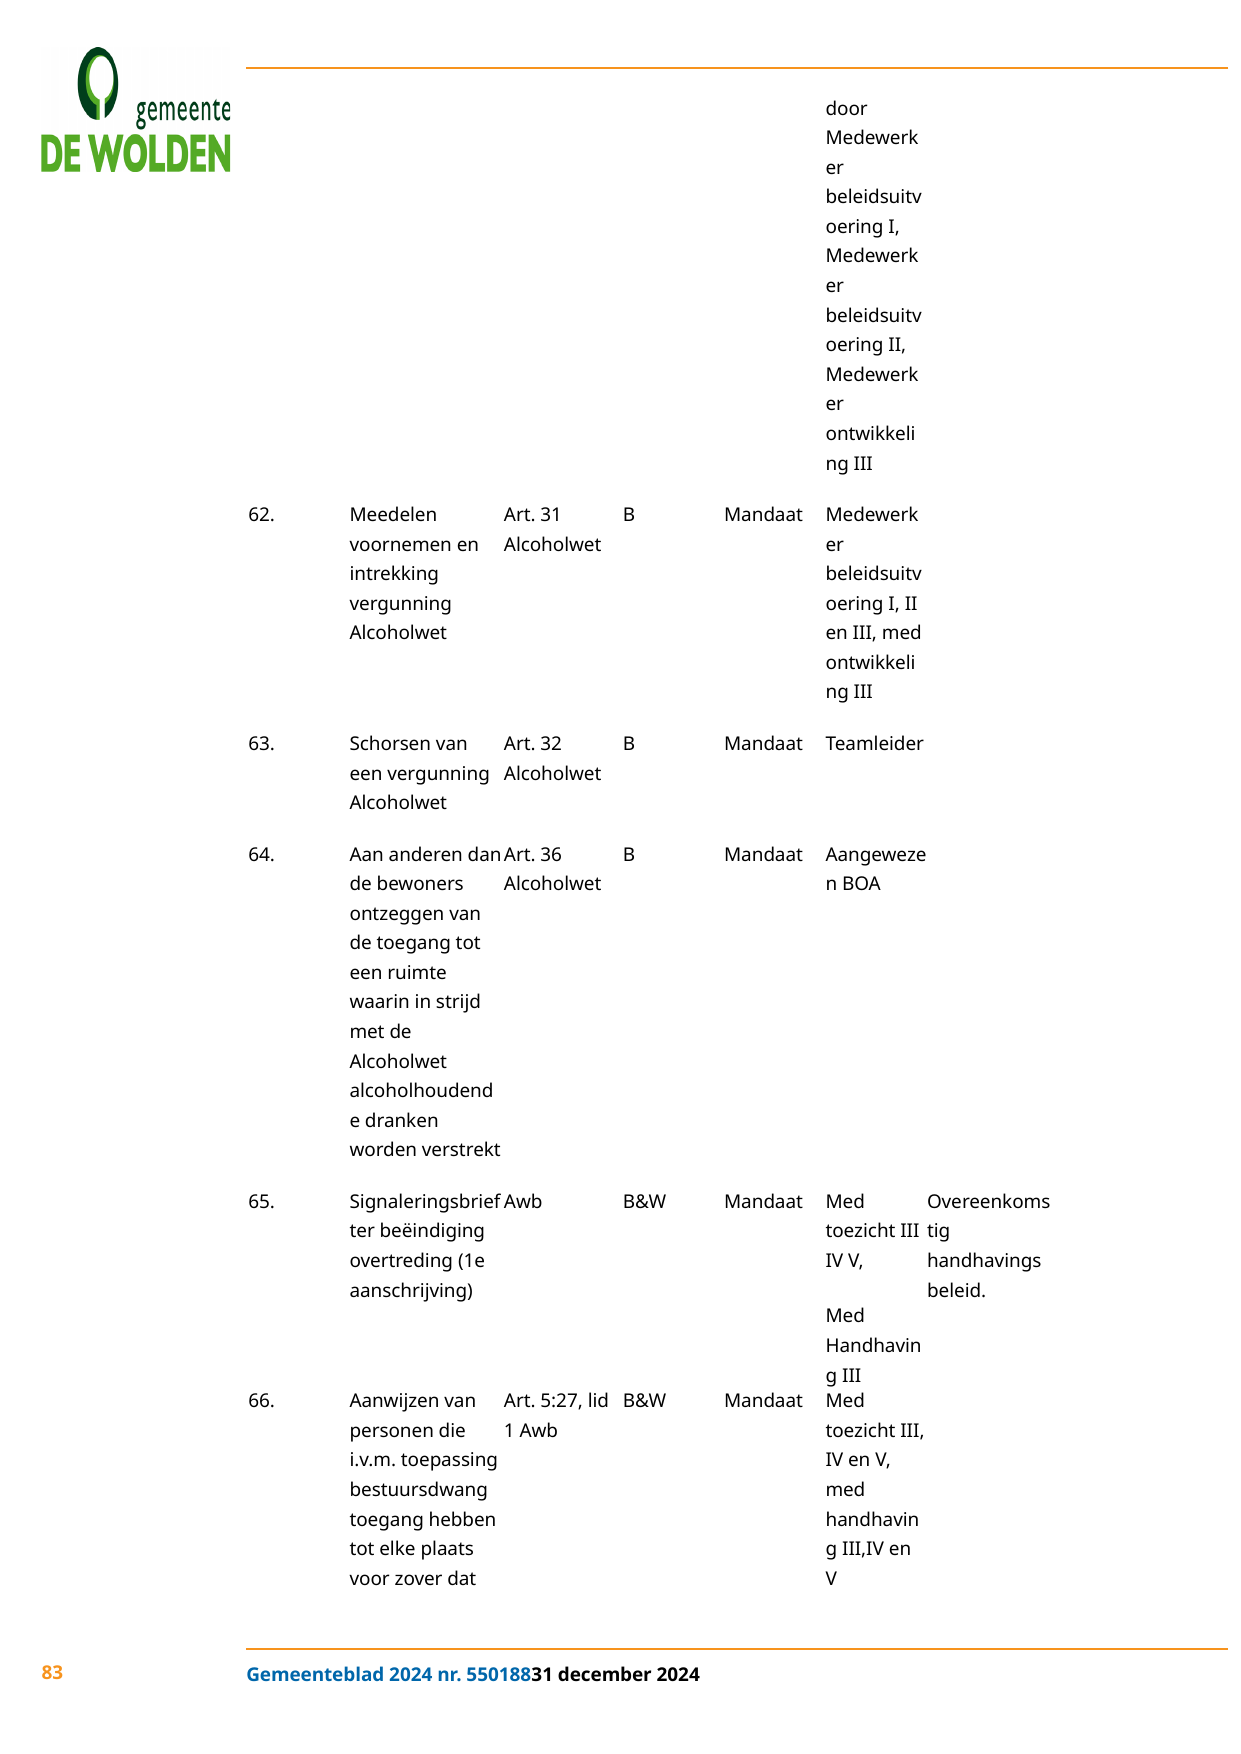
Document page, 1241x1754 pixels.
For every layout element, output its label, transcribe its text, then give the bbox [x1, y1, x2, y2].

table_cell Awb [504, 1188, 623, 1303]
table_cell B&W [623, 1388, 724, 1591]
table_cell Mandaat [724, 1188, 825, 1303]
table_cell [623, 476, 724, 501]
table_cell [248, 705, 349, 730]
table_cell Mandaat [724, 841, 825, 1162]
table_cell Art. 32 Alcoholwet [504, 730, 623, 815]
table_cell [724, 815, 825, 841]
table_cell 65. [248, 1188, 349, 1303]
table_cell [825, 705, 927, 730]
table_cell [927, 1303, 1050, 1387]
table_cell [1050, 730, 1152, 815]
table_cell [927, 1163, 1050, 1188]
table_cell [504, 1163, 623, 1188]
picture [41, 47, 231, 172]
table_cell B [623, 841, 724, 1162]
table_cell Art. 5:27, lid 1 Awb [504, 1388, 623, 1591]
table_cell [927, 501, 1050, 704]
table_cell [724, 1163, 825, 1188]
table_cell Medewerker beleidsuitvoering I, II en III, med ontwikkeling III [825, 501, 927, 704]
table_cell [724, 705, 825, 730]
table_cell [825, 1163, 927, 1188]
table_cell [724, 1303, 825, 1387]
table_cell [825, 476, 927, 501]
table_cell [724, 95, 825, 476]
table_cell 64. [248, 841, 349, 1162]
table_cell [349, 95, 504, 476]
table_cell [504, 705, 623, 730]
table_cell Art. 31 Alcoholwet [504, 501, 623, 704]
table_cell 66. [248, 1388, 349, 1591]
table_cell [623, 1163, 724, 1188]
table_cell [248, 1163, 349, 1188]
table_cell Schorsen van een vergunning Alcoholwet [349, 730, 504, 815]
table_cell [1050, 705, 1152, 730]
table_cell B [623, 501, 724, 704]
table_cell Signaleringsbrief ter beëindiging overtreding (1e aanschrijving) [349, 1188, 504, 1303]
table_cell [1050, 1188, 1152, 1303]
table_cell Overeenkomstig handhavingsbeleid. [927, 1188, 1050, 1303]
table_cell [504, 815, 623, 841]
table_cell [623, 815, 724, 841]
table_cell Mandaat [724, 730, 825, 815]
table_cell [1050, 1163, 1152, 1188]
table_cell [248, 1303, 349, 1387]
table_cell Teamleider [825, 730, 927, 815]
table_cell Meedelen voornemen en intrekking vergunning Alcoholwet [349, 501, 504, 704]
table_cell Aangewezen BOA [825, 841, 927, 1162]
table_cell [349, 705, 504, 730]
table_cell [1050, 1303, 1152, 1387]
table_cell Med Handhaving III [825, 1303, 927, 1387]
table_cell [927, 841, 1050, 1162]
table_cell B&W [623, 1188, 724, 1303]
table_cell [927, 730, 1050, 815]
table_cell [724, 476, 825, 501]
table_cell [349, 1163, 504, 1188]
table_cell [504, 95, 623, 476]
table_cell Med toezicht III, IV en V, med handhaving III,IV en V [825, 1388, 927, 1591]
table_cell [825, 815, 927, 841]
table_cell [623, 95, 724, 476]
table_cell 63. [248, 730, 349, 815]
table_cell [248, 815, 349, 841]
table_cell [349, 1303, 504, 1387]
table_cell [1050, 95, 1152, 476]
table_cell [927, 1388, 1050, 1591]
table_cell door Medewerker beleidsuitvoering I, Medewerker beleidsuitvoering II, Medewerker ontwikkeling III [825, 95, 927, 476]
table_cell B [623, 730, 724, 815]
table_cell [1050, 815, 1152, 841]
table_cell [927, 476, 1050, 501]
table_cell [927, 95, 1050, 476]
table_cell Mandaat [724, 1388, 825, 1591]
table_cell 62. [248, 501, 349, 704]
table_cell [349, 476, 504, 501]
table_cell [248, 95, 349, 476]
table_cell [504, 476, 623, 501]
table_cell Med toezicht III IV V, [825, 1188, 927, 1303]
table_cell Aan anderen dan de bewoners ontzeggen van de toegang tot een ruimte waarin in strijd met de Alcoholwet alcoholhoudende dranken worden verstrekt [349, 841, 504, 1162]
table_cell [623, 1303, 724, 1387]
table_cell [1050, 476, 1152, 501]
table_cell Mandaat [724, 501, 825, 704]
table_cell [1050, 1388, 1152, 1591]
table_cell Art. 36 Alcoholwet [504, 841, 623, 1162]
table_cell [1050, 501, 1152, 704]
table_cell [1050, 841, 1152, 1162]
table_cell Aanwijzen van personen die i.v.m. toepassing bestuursdwang toegang hebben tot elke plaats voor zover dat [349, 1388, 504, 1591]
table_cell [504, 1303, 623, 1387]
table_cell [927, 705, 1050, 730]
table_cell [248, 476, 349, 501]
table_cell [349, 815, 504, 841]
table_cell [927, 815, 1050, 841]
table_cell [623, 705, 724, 730]
